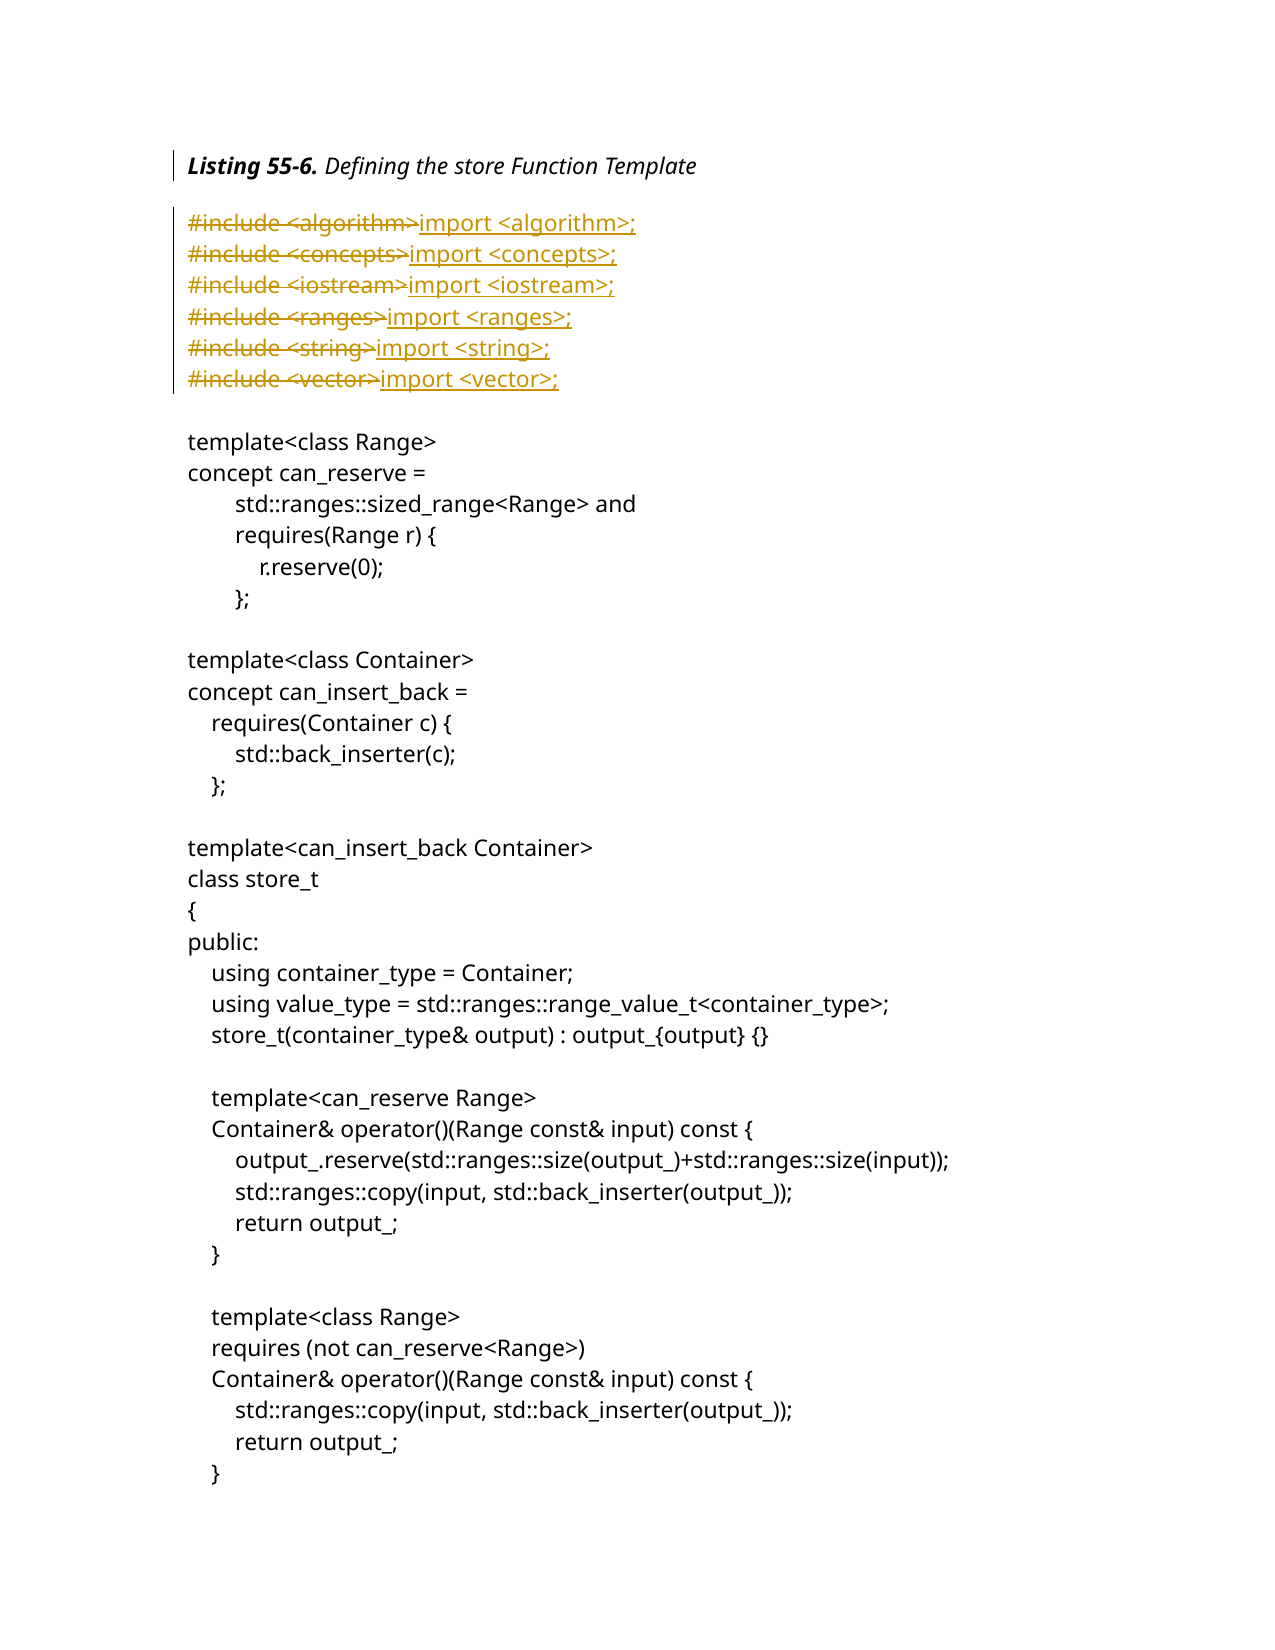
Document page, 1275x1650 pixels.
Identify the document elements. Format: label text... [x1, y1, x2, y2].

text public: [187, 926, 1087, 957]
text }; [187, 582, 1087, 613]
text template<can_reserve Range> [187, 1082, 1087, 1113]
text std::ranges::copy(input, std::back_inserter(output_)); [187, 1176, 1087, 1207]
text Listing 55-6. Defining the store Function Template [187, 150, 1087, 181]
text concept can_reserve = [187, 457, 1087, 488]
text return output_; [187, 1426, 1087, 1457]
text r.reserve(0); [187, 551, 1087, 582]
text template<class Range> [187, 1301, 1087, 1332]
text template<class Range> [187, 426, 1087, 457]
text template<can_insert_back Container> [187, 832, 1087, 863]
text requires (not can_reserve<Range>) [187, 1332, 1087, 1363]
text } [187, 1457, 1087, 1488]
text std::back_inserter(c); [187, 738, 1087, 769]
text import <ranges>; [187, 301, 1087, 332]
text return output_; [187, 1207, 1087, 1238]
text { [187, 894, 1087, 926]
text output_.reserve(std::ranges::size(output_)+std::ranges::size(input)); [187, 1144, 1087, 1176]
text Container& operator()(Range const& input) const { [187, 1363, 1087, 1394]
text Container& operator()(Range const& input) const { [187, 1113, 1087, 1144]
text import <vector>; [187, 363, 1087, 394]
text template<class Container> [187, 644, 1087, 676]
text }; [187, 769, 1087, 801]
text requires(Range r) { [187, 519, 1087, 551]
text import <string>; [187, 332, 1087, 363]
text } [187, 1238, 1087, 1269]
text concept can_insert_back = [187, 676, 1087, 707]
text import <concepts>; [187, 238, 1087, 269]
text import <iostream>; [187, 269, 1087, 301]
text class store_t [187, 863, 1087, 894]
text requires(Container c) { [187, 707, 1087, 738]
text import <algorithm>; [187, 207, 1087, 238]
text store_t(container_type& output) : output_{output} {} [187, 1019, 1087, 1051]
text using value_type = std::ranges::range_value_t<container_type>; [187, 988, 1087, 1019]
text std::ranges::sized_range<Range> and [187, 488, 1087, 519]
text using container_type = Container; [187, 957, 1087, 988]
text std::ranges::copy(input, std::back_inserter(output_)); [187, 1394, 1087, 1426]
